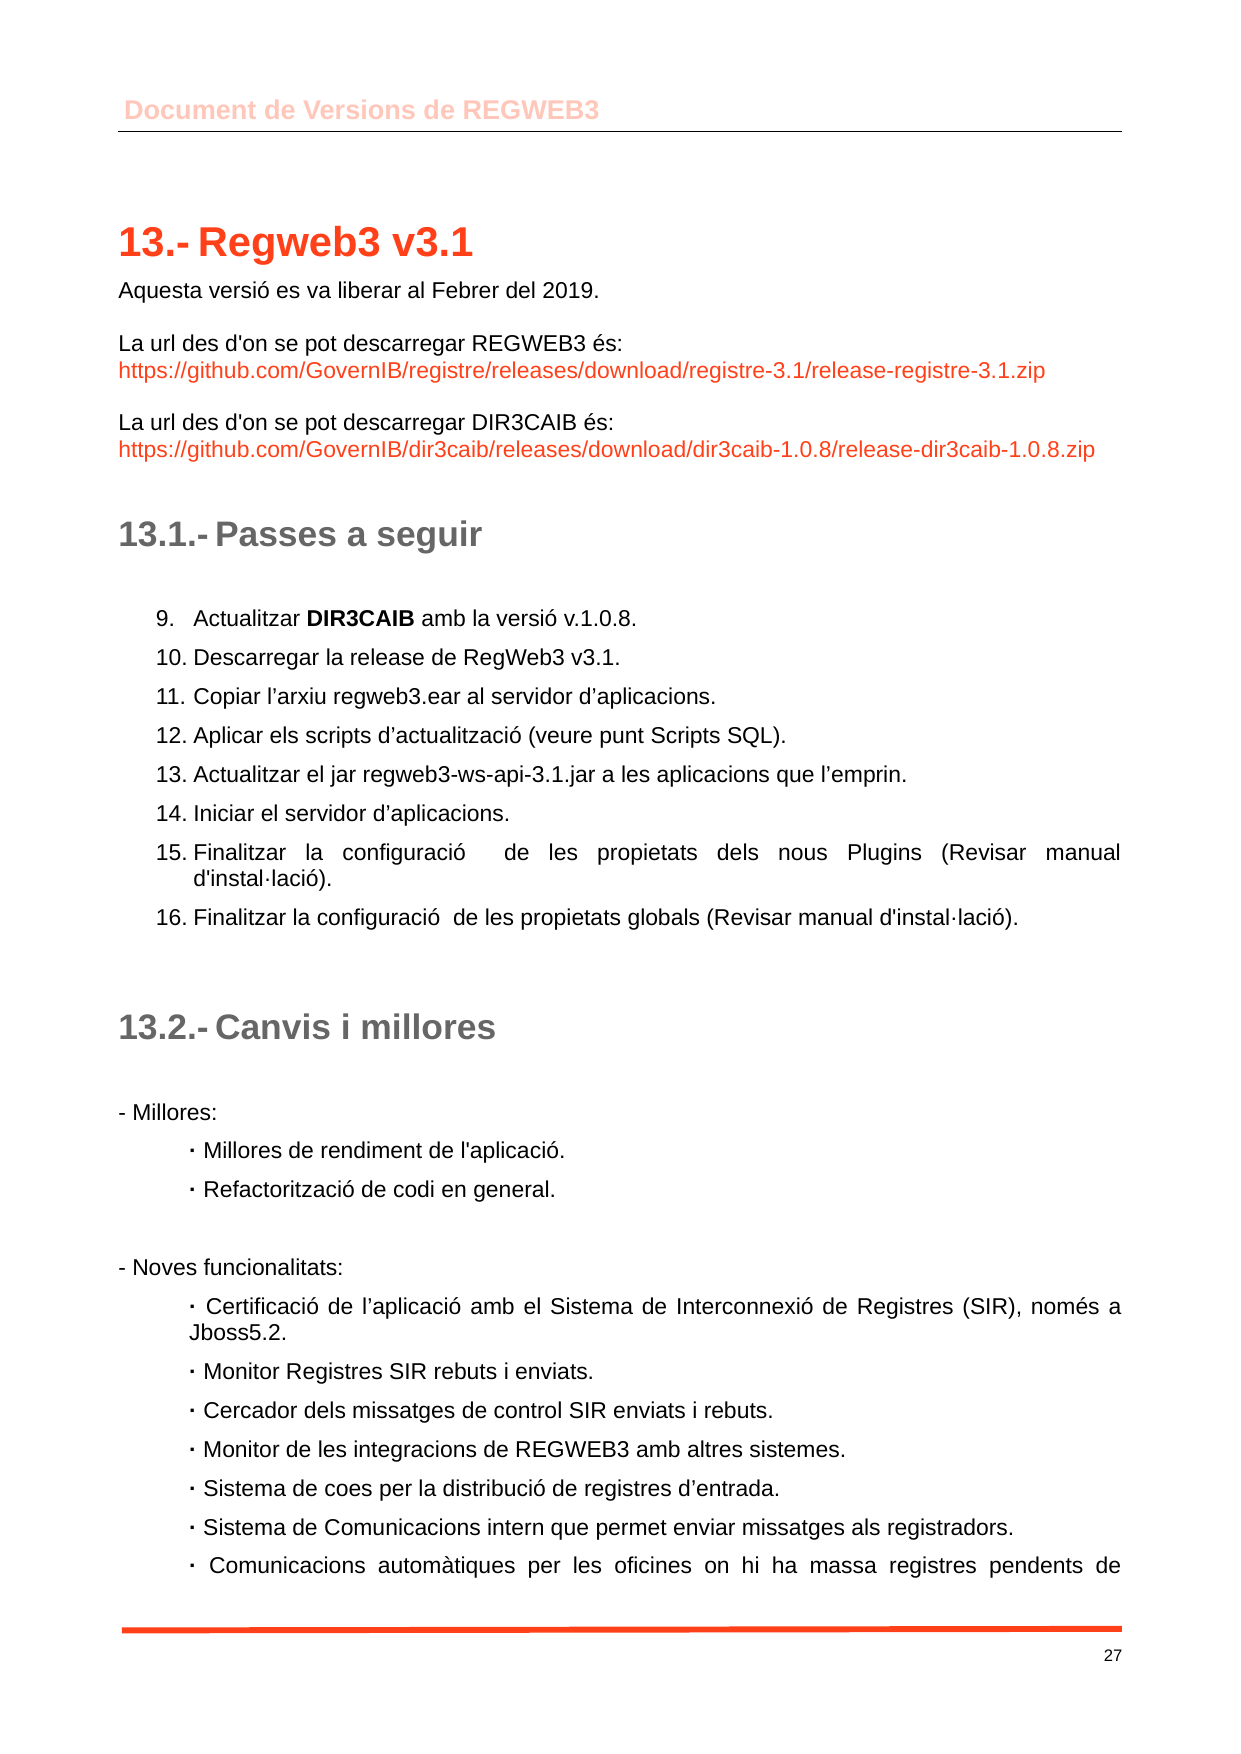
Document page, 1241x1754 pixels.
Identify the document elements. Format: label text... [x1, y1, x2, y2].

list Actualitzar el jar regweb3-ws-api-3.1.jar a les aplicacions que l’emprin. [156, 761, 1122, 787]
subtitle Regweb3 v3.1 [118, 217, 1122, 265]
text https://github.com/GovernIB/dir3caib/releases/download/dir3caib-1.0.8/release-dir3caib-1.0.8.zip [118, 436, 1122, 462]
subtitle Canvis i millores [118, 1006, 1122, 1047]
text · Certificació de l’aplicació amb el Sistema de Interconnexió de Registres (SIR), només a Jboss5.2. [189, 1293, 1122, 1346]
subtitle Passes a seguir [118, 513, 1122, 554]
text - Millores: [118, 1098, 1122, 1125]
list Finalitzar la configuració de les propietats globals (Revisar manual d'instal·lació). [156, 904, 1122, 930]
text · Millores de rendiment de l'aplicació. [189, 1137, 1122, 1164]
text · Monitor de les integracions de REGWEB3 amb altres sistemes. [189, 1436, 1122, 1462]
list Descarregar la release de RegWeb3 v3.1. [156, 644, 1122, 671]
list Copiar l’arxiu regweb3.ear al servidor d’aplicacions. [156, 683, 1122, 709]
text · Sistema de Comunicacions intern que permet enviar missatges als registradors. [189, 1513, 1122, 1540]
list Finalitzar la configuració de les propietats dels nous Plugins (Revisar manual d'instal·lació). [156, 838, 1122, 891]
text · Refactorització de codi en general. [189, 1176, 1122, 1203]
text · Comunicacions automàtiques per les oficines on hi ha massa registres pendents de [189, 1552, 1122, 1579]
text · Sistema de coes per la distribució de registres d’entrada. [189, 1474, 1122, 1501]
list Iniciar el servidor d’aplicacions. [156, 800, 1122, 826]
text · Monitor Registres SIR rebuts i enviats. [189, 1358, 1122, 1384]
list Aplicar els scripts d’actualització (veure punt Scripts SQL). [156, 722, 1122, 748]
text Aquesta versió es va liberar al Febrer del 2019. [118, 277, 1122, 304]
list Actualitzar DIR3CAIB amb la versió v.1.0.8. [156, 605, 1122, 632]
text La url des d'on se pot descarregar DIR3CAIB és: [118, 409, 1122, 436]
text · Cercador dels missatges de control SIR enviats i rebuts. [189, 1397, 1122, 1423]
text - Noves funcionalitats: [118, 1254, 1122, 1280]
text La url des d'on se pot descarregar REGWEB3 és: [118, 330, 1122, 357]
text https://github.com/GovernIB/registre/releases/download/registre-3.1/release-registre-3.1.zip [118, 357, 1122, 383]
